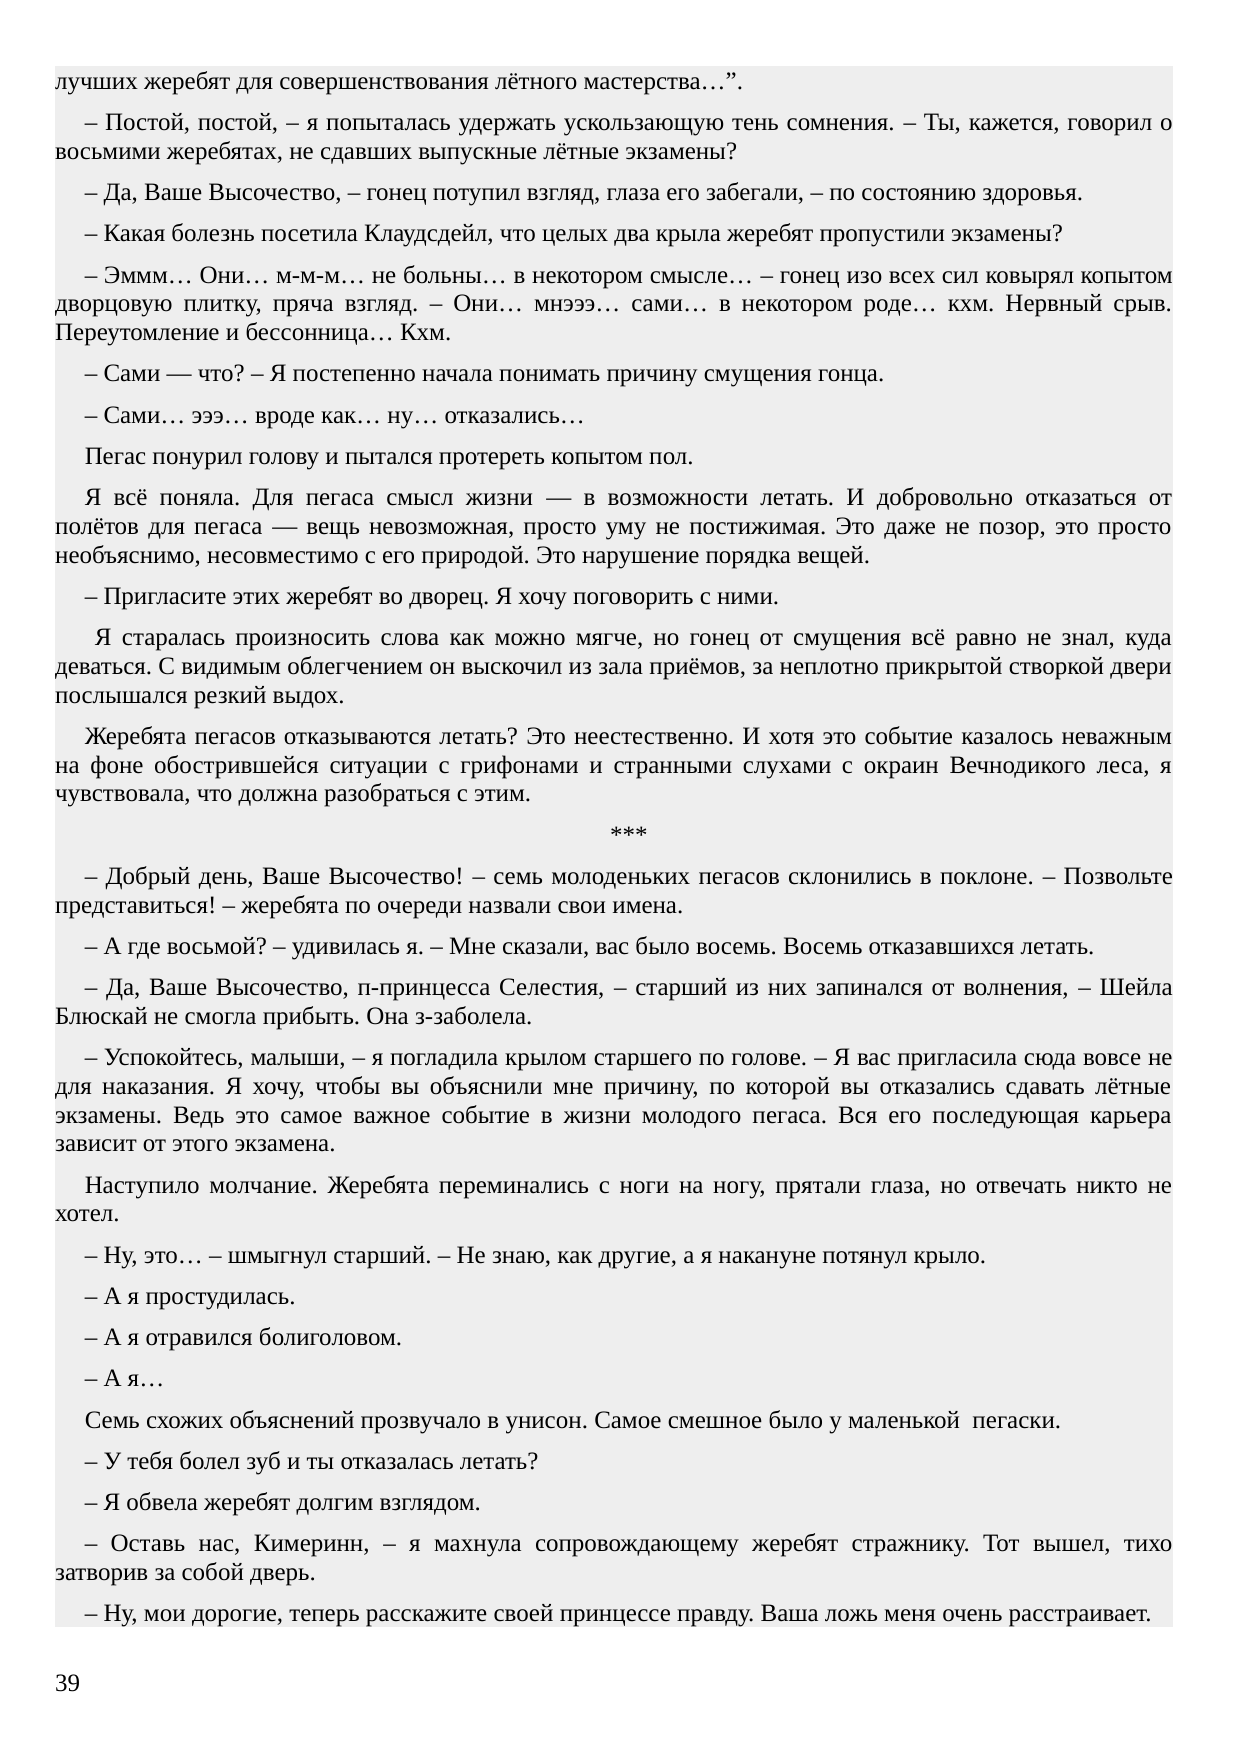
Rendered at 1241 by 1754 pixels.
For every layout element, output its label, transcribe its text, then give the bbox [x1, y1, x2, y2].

text – Успокойтесь, малыши, – я погладила крылом старшего по голове. – Я вас пригласила сюда вовсе не для наказания. Я хочу, чтобы вы объяснили мне причину, по которой вы отказались сдавать лётные экзамены. Ведь это самое важное событие в жизни молодого пегаса. Вся его последующая карьера зависит от этого экзамена. [55, 1042, 1173, 1157]
text – У тебя болел зуб и ты отказалась летать? [55, 1446, 1173, 1475]
text Наступило молчание. Жеребята переминались с ноги на ногу, прятали глаза, но отвечать никто не хотел. [55, 1170, 1173, 1227]
text – Какая болезнь посетила Клаудсдейл, что целых два крыла жеребят пропустили экзамены? [55, 218, 1173, 247]
text Я старалась произносить слова как можно мягче, но гонец от смущения всё равно не знал, куда деваться. С видимым облегчением он выскочил из зала приёмов, за неплотно прикрытой створкой двери послышался резкий выдох. [55, 622, 1173, 708]
text – Ну, это… – шмыгнул старший. – Не знаю, как другие, а я накануне потянул крыло. [55, 1240, 1173, 1268]
text – Пригласите этих жеребят во дворец. Я хочу поговорить с ними. [55, 581, 1173, 610]
text – Сами — что? – Я постепенно начала понимать причину смущения гонца. [55, 358, 1173, 387]
text – Ну, мои дорогие, теперь расскажите своей принцессе правду. Ваша ложь меня очень расстраивает. [55, 1598, 1173, 1627]
text лучших жеребят для совершенствования лётного мастерства…”. [55, 66, 1173, 95]
text – Да, Ваше Высочество, – гонец потупил взгляд, глаза его забегали, – по состоянию здоровья. [55, 177, 1173, 206]
text – А я простудилась. [55, 1281, 1173, 1310]
text – Эммм… Они… м-м-м… не больны… в некотором смысле… – гонец изо всех сил ковырял копытом дворцовую плитку, пряча взгляд. – Они… мнэээ… сами… в некотором роде… кхм. Нервный срыв. Переутомление и бессонница… Кхм. [55, 260, 1173, 346]
text – Оставь нас, Кимеринн, – я махнула сопровождающему жеребят стражнику. Тот вышел, тихо затворив за собой дверь. [55, 1528, 1173, 1586]
text – Сами… эээ… вроде как… ну… отказались… [55, 400, 1173, 428]
text – Постой, постой, – я попыталась удержать ускользающую тень сомнения. – Ты, кажется, говорил о восьмими жеребятах, не сдавших выпускные лётные экзамены? [55, 107, 1173, 165]
text *** [55, 820, 1173, 848]
text Я всё поняла. Для пегаса смысл жизни — в возможности летать. И добровольно отказаться от полётов для пегаса — вещь невозможная, просто уму не постижимая. Это даже не позор, это просто необъяснимо, несовместимо с его природой. Это нарушение порядка вещей. [55, 482, 1173, 568]
text Пегас понурил голову и пытался протереть копытом пол. [55, 441, 1173, 470]
text – Да, Ваше Высочество, п-принцесса Селестия, – старший из них запинался от волнения, – Шейла Блюскай не смогла прибыть. Она з-заболела. [55, 972, 1173, 1030]
text – А я отравился болиголовом. [55, 1322, 1173, 1351]
text – Я обвела жеребят долгим взглядом. [55, 1487, 1173, 1516]
text Жеребята пегасов отказываются летать? Это неестественно. И хотя это событие казалось неважным на фоне обострившейся ситуации с грифонами и странными слухами с окраин Вечнодикого леса, я чувствовала, что должна разобраться с этим. [55, 721, 1173, 807]
text Семь схожих объяснений прозвучало в унисон. Самое смешное было у маленькой пегаски. [55, 1405, 1173, 1433]
text – А где восьмой? – удивилась я. – Мне сказали, вас было восемь. Восемь отказавшихся летать. [55, 931, 1173, 960]
text – Добрый день, Ваше Высочество! – семь молоденьких пегасов склонились в поклоне. – Позвольте представиться! – жеребята по очереди назвали свои имена. [55, 861, 1173, 918]
text – А я… [55, 1363, 1173, 1392]
